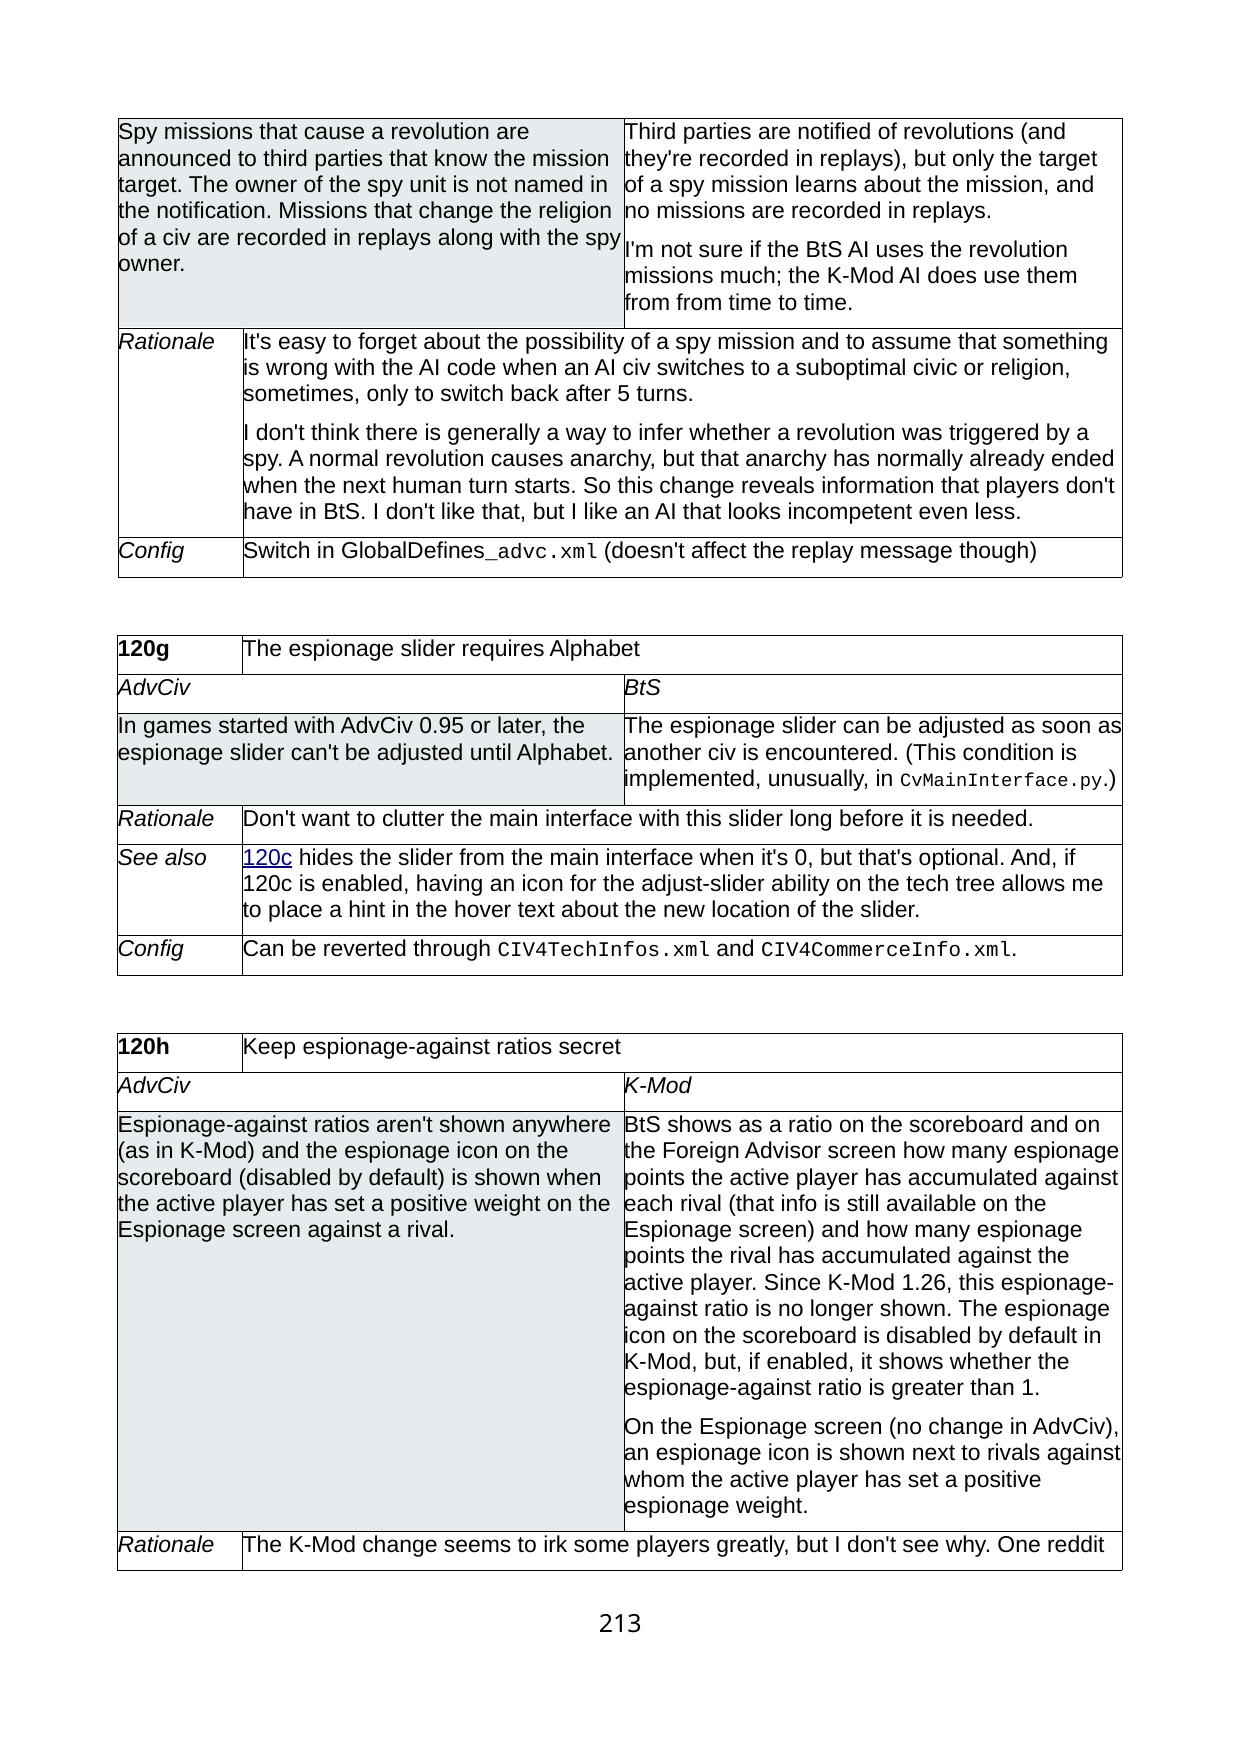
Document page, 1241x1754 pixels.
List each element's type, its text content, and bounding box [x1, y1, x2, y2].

table_cell In games started with AdvCiv 0.95 or later, the espionage slider can't be adjusted until Alphabet. [118, 714, 624, 805]
table_cell BtS [625, 675, 1122, 712]
table_header The espionage slider requires Alphabet [243, 636, 1122, 673]
table_cell Config [118, 936, 242, 975]
table_cell Config [119, 538, 243, 577]
table_cell See also [118, 845, 242, 935]
table_cell K-Mod [625, 1073, 1122, 1111]
table_cell AdvCiv [118, 675, 624, 712]
table_header 120h [118, 1034, 242, 1072]
table_cell Third parties are notified of revolutions (and they're recorded in replays), but only the target of a spy mission learns about the mission, and no missions are recorded in replays. I'm not sure if the BtS AI uses the revolution missions much; the K-Mod AI does use them from from time to time. [625, 119, 1122, 327]
table_cell Switch in GlobalDefines_advc.xml (doesn't affect the replay message though) [244, 538, 1122, 577]
table_cell Spy missions that cause a revolution are announced to third parties that know the mission target. The owner of the spy unit is not named in the notification. Missions that change the religion of a civ are recorded in replays along with the spy owner. [119, 119, 624, 327]
table_cell Rationale [118, 1532, 242, 1570]
table_cell The K-Mod change seems to irk some players greatly, but I don't see why. One reddit [243, 1532, 1122, 1570]
table_header Keep espionage-against ratios secret [243, 1034, 1122, 1072]
table_cell Can be reverted through CIV4TechInfos.xml and CIV4CommerceInfo.xml. [243, 936, 1122, 975]
table_cell The espionage slider can be adjusted as soon as another civ is encountered. (This condition is implemented, unusually, in CvMainInterface.py.) [625, 714, 1122, 805]
table_cell It's easy to forget about the possibility of a spy mission and to assume that something is wrong with the AI code when an AI civ switches to a suboptimal civic or religion, sometimes, only to switch back after 5 turns. I don't think there is generally a way to infer whether a revolution was triggered by a spy. A normal revolution causes anarchy, but that anarchy has normally already ended when the next human turn starts. So this change reveals information that players don't have in BtS. I don't like that, but I like an AI that looks incompetent even less. [244, 329, 1122, 537]
table_cell Rationale [118, 806, 242, 843]
table_cell Don't want to clutter the main interface with this slider long before it is needed. [243, 806, 1122, 843]
table_cell Espionage-against ratios aren't shown anywhere (as in K-Mod) and the espionage icon on the scoreboard (disabled by default) is shown when the active player has set a positive weight on the Espionage screen against a rival. [118, 1112, 624, 1531]
table_cell 120c hides the slider from the main interface when it's 0, but that's optional. And, if 120c is enabled, having an icon for the adjust-slider ability on the tech tree allows me to place a hint in the hover text about the new location of the slider. [243, 845, 1122, 935]
table_cell AdvCiv [118, 1073, 624, 1111]
table_header 120g [118, 636, 242, 673]
table_cell Rationale [119, 329, 243, 537]
table_cell BtS shows as a ratio on the scoreboard and on the Foreign Advisor screen how many espionage points the active player has accumulated against each rival (that info is still available on the Espionage screen) and how many espionage points the rival has accumulated against the active player. Since K-Mod 1.26, this espionage-against ratio is no longer shown. The espionage icon on the scoreboard is disabled by default in K-Mod, but, if enabled, it shows whether the espionage-against ratio is greater than 1. On the Espionage screen (no change in AdvCiv), an espionage icon is shown next to rivals against whom the active player has set a positive espionage weight. [625, 1112, 1122, 1531]
